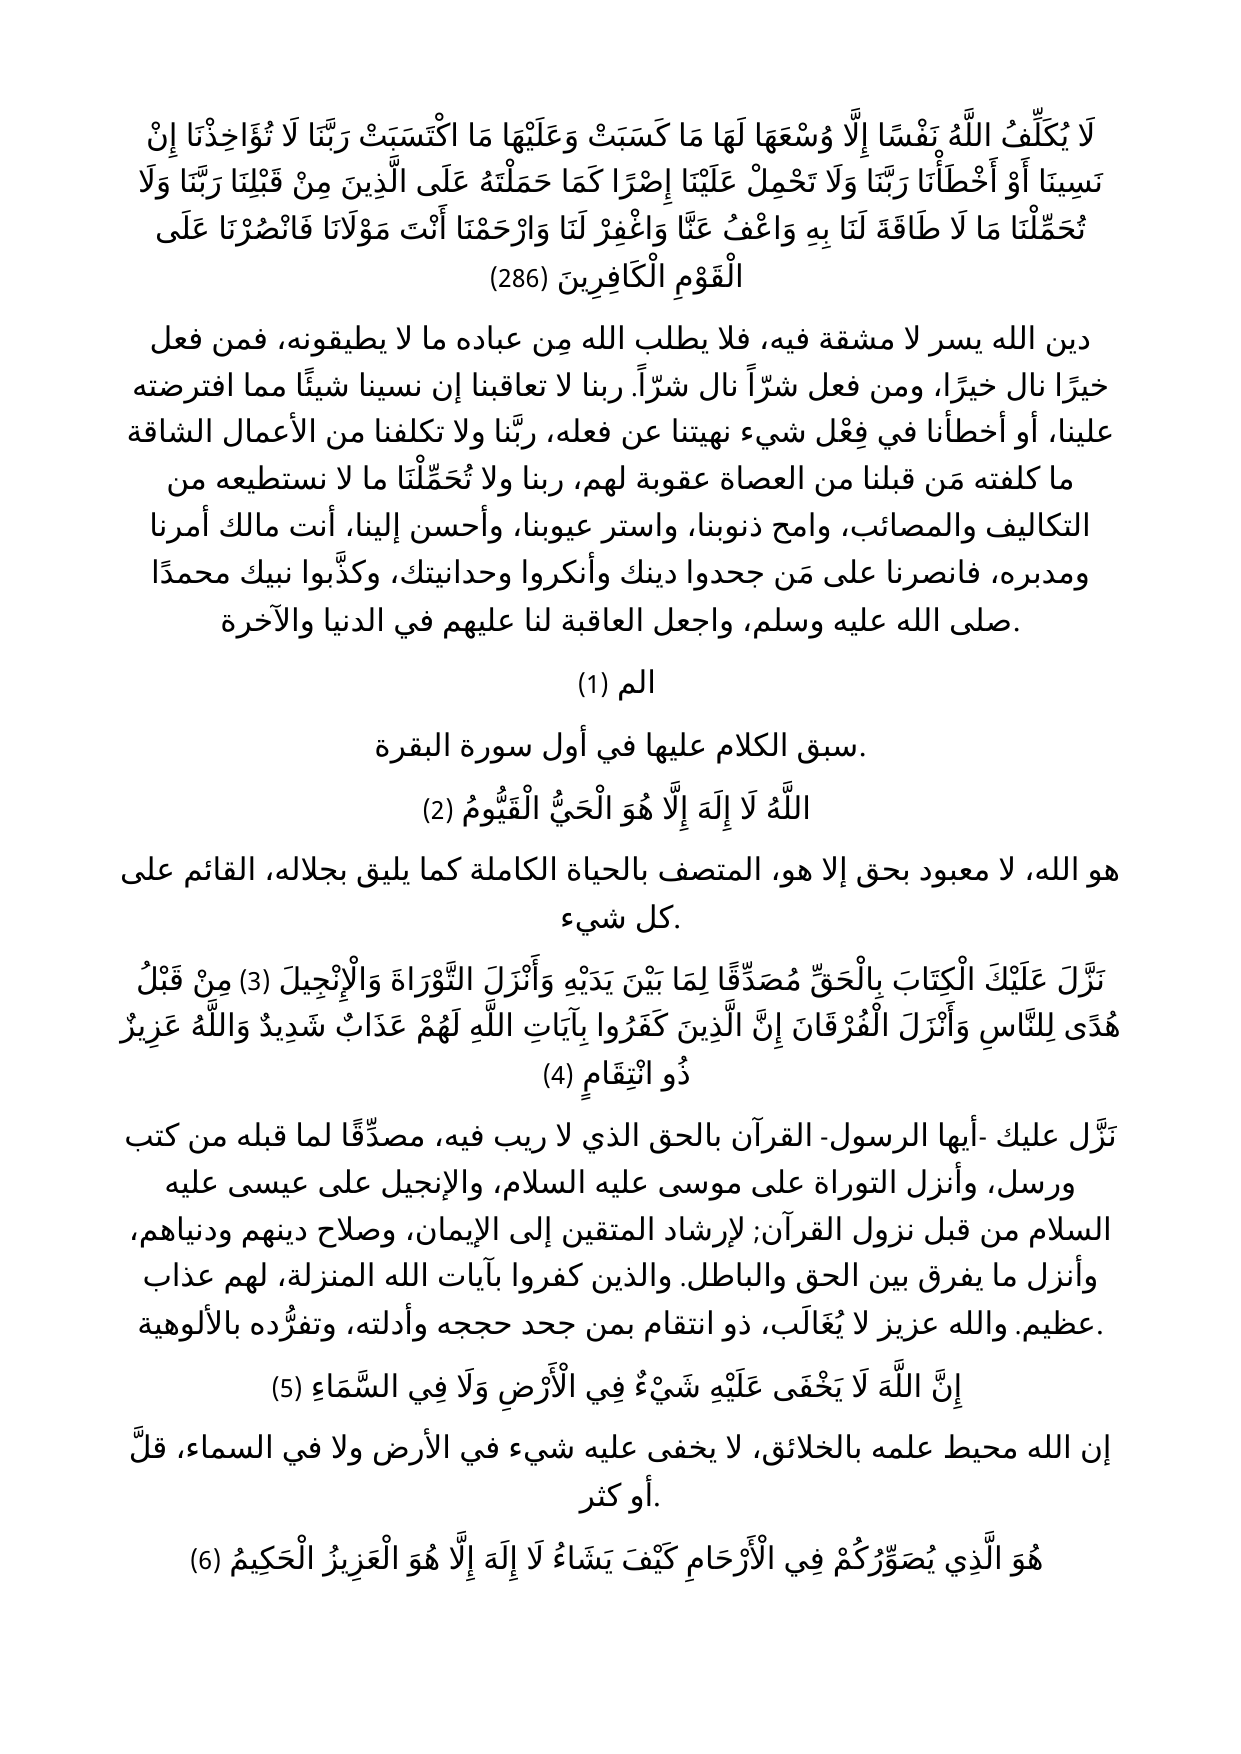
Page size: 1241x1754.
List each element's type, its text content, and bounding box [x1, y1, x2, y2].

text إن الله محيط علمه بالخلائق، لا يخفى عليه شيء في الأرض ولا في السماء، قلَّ أو كثر. [118, 1431, 1122, 1519]
text سبق الكلام عليها في أول سورة البقرة. [118, 727, 1122, 769]
text دين الله يسر لا مشقة فيه، فلا يطلب الله مِن عباده ما لا يطيقونه، فمن فعل خيرًا نال خيرًا، ومن فعل شرّاً نال شرّاً. ربنا لا تعاقبنا إن نسينا شيئًا مما افترضته علينا، أو أخطأنا في فِعْل شيء نهيتنا عن فعله، ربَّنا ولا تكلفنا من الأعمال الشاقة ما كلفته مَن قبلنا من العصاة عقوبة لهم، ربنا ولا تُحَمِّلْنَا ما لا نستطيعه من التكاليف والمصائب، وامح ذنوبنا، واستر عيوبنا، وأحسن إلينا، أنت مالك أمرنا ومدبره، فانصرنا على مَن جحدوا دينك وأنكروا وحدانيتك، وكذَّبوا نبيك محمدًا صلى الله عليه وسلم، واجعل العاقبة لنا عليهم في الدنيا والآخرة. [118, 321, 1122, 644]
text اللَّهُ لَا إِلَهَ إِلَّا هُوَ الْحَيُّ الْقَيُّومُ (2) [118, 790, 1122, 832]
text إِنَّ اللَّهَ لَا يَخْفَى عَلَيْهِ شَيْءٌ فِي الْأَرْضِ وَلَا فِي السَّمَاءِ (5) [118, 1368, 1122, 1410]
text الم (1) [118, 664, 1122, 706]
text لَا يُكَلِّفُ اللَّهُ نَفْسًا إِلَّا وُسْعَهَا لَهَا مَا كَسَبَتْ وَعَلَيْهَا مَا اكْتَسَبَتْ رَبَّنَا لَا تُؤَاخِذْنَا إِنْ نَسِينَا أَوْ أَخْطَأْنَا رَبَّنَا وَلَا تَحْمِلْ عَلَيْنَا إِصْرًا كَمَا حَمَلْتَهُ عَلَى الَّذِينَ مِنْ قَبْلِنَا رَبَّنَا وَلَا تُحَمِّلْنَا مَا لَا طَاقَةَ لَنَا بِهِ وَاعْفُ عَنَّا وَاغْفِرْ لَنَا وَارْحَمْنَا أَنْتَ مَوْلَانَا فَانْصُرْنَا عَلَى الْقَوْمِ الْكَافِرِينَ (286) [118, 118, 1122, 300]
text نَزَّل عليك -أيها الرسول- القرآن بالحق الذي لا ريب فيه، مصدِّقًا لما قبله من كتب ورسل، وأنزل التوراة على موسى عليه السلام، والإنجيل على عيسى عليه السلام من قبل نزول القرآن; لإرشاد المتقين إلى الإيمان، وصلاح دينهم ودنياهم، وأنزل ما يفرق بين الحق والباطل. والذين كفروا بآيات الله المنزلة، لهم عذاب عظيم. والله عزيز لا يُغَالَب، ذو انتقام بمن جحد حججه وأدلته، وتفرُّده بالألوهية. [118, 1118, 1122, 1347]
text نَزَّلَ عَلَيْكَ الْكِتَابَ بِالْحَقِّ مُصَدِّقًا لِمَا بَيْنَ يَدَيْهِ وَأَنْزَلَ التَّوْرَاةَ وَالْإِنْجِيلَ (3) مِنْ قَبْلُ هُدًى لِلنَّاسِ وَأَنْزَلَ الْفُرْقَانَ إِنَّ الَّذِينَ كَفَرُوا بِآيَاتِ اللَّهِ لَهُمْ عَذَابٌ شَدِيدٌ وَاللَّهُ عَزِيزٌ ذُو انْتِقَامٍ (4) [118, 962, 1122, 1097]
text هُوَ الَّذِي يُصَوِّرُكُمْ فِي الْأَرْحَامِ كَيْفَ يَشَاءُ لَا إِلَهَ إِلَّا هُوَ الْعَزِيزُ الْحَكِيمُ (6) [118, 1540, 1122, 1582]
text هو الله، لا معبود بحق إلا هو، المتصف بالحياة الكاملة كما يليق بجلاله، القائم على كل شيء. [118, 853, 1122, 941]
